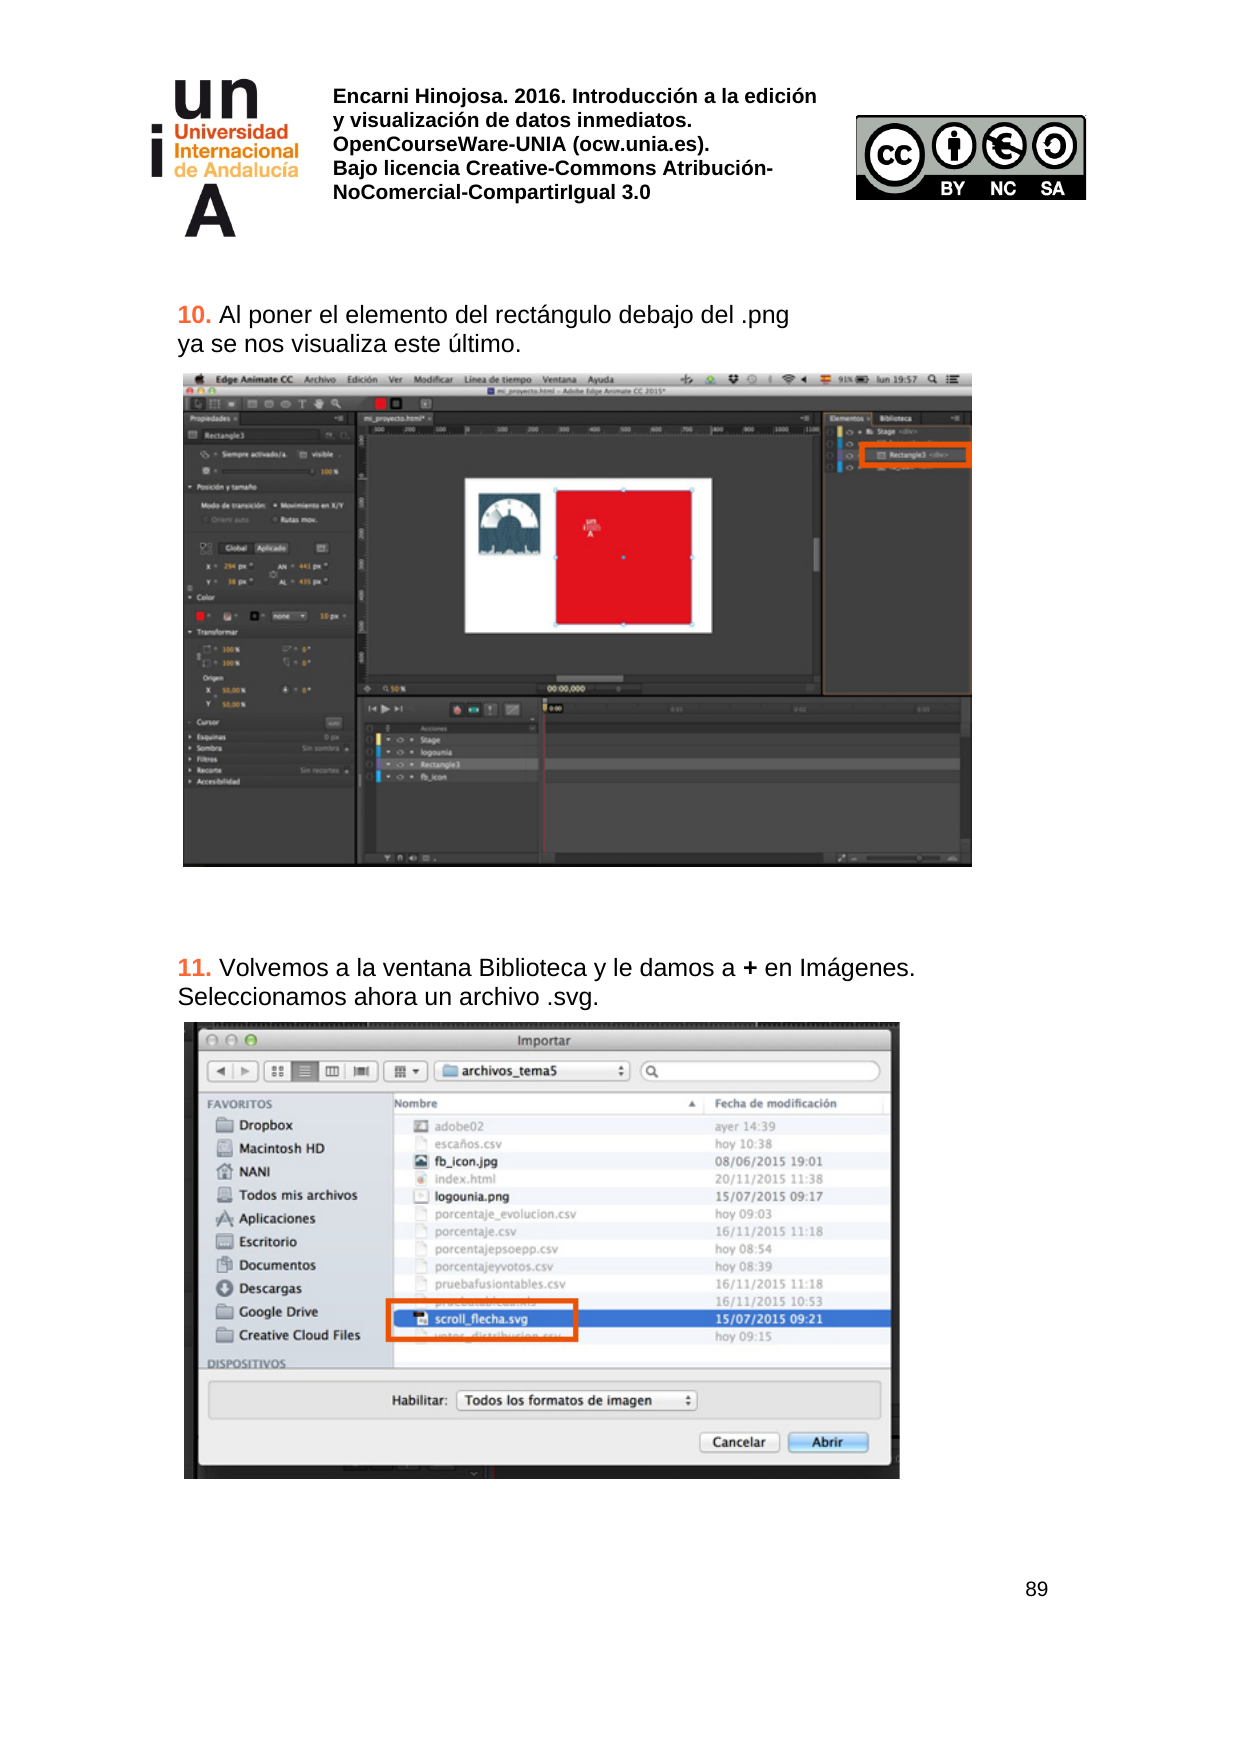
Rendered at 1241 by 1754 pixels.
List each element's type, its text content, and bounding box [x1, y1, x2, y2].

subtitle 10. Al poner el elemento del rectángulo debajo del .png ya se nos visualiza este último. [177, 300, 1048, 357]
picture [148, 75, 303, 240]
subtitle 11. Volvemos a la ventana Biblioteca y le damos a + en Imágenes. Seleccionamos ahora un archivo .svg. [177, 953, 1048, 1010]
picture [184, 1022, 900, 1479]
picture [183, 373, 972, 867]
